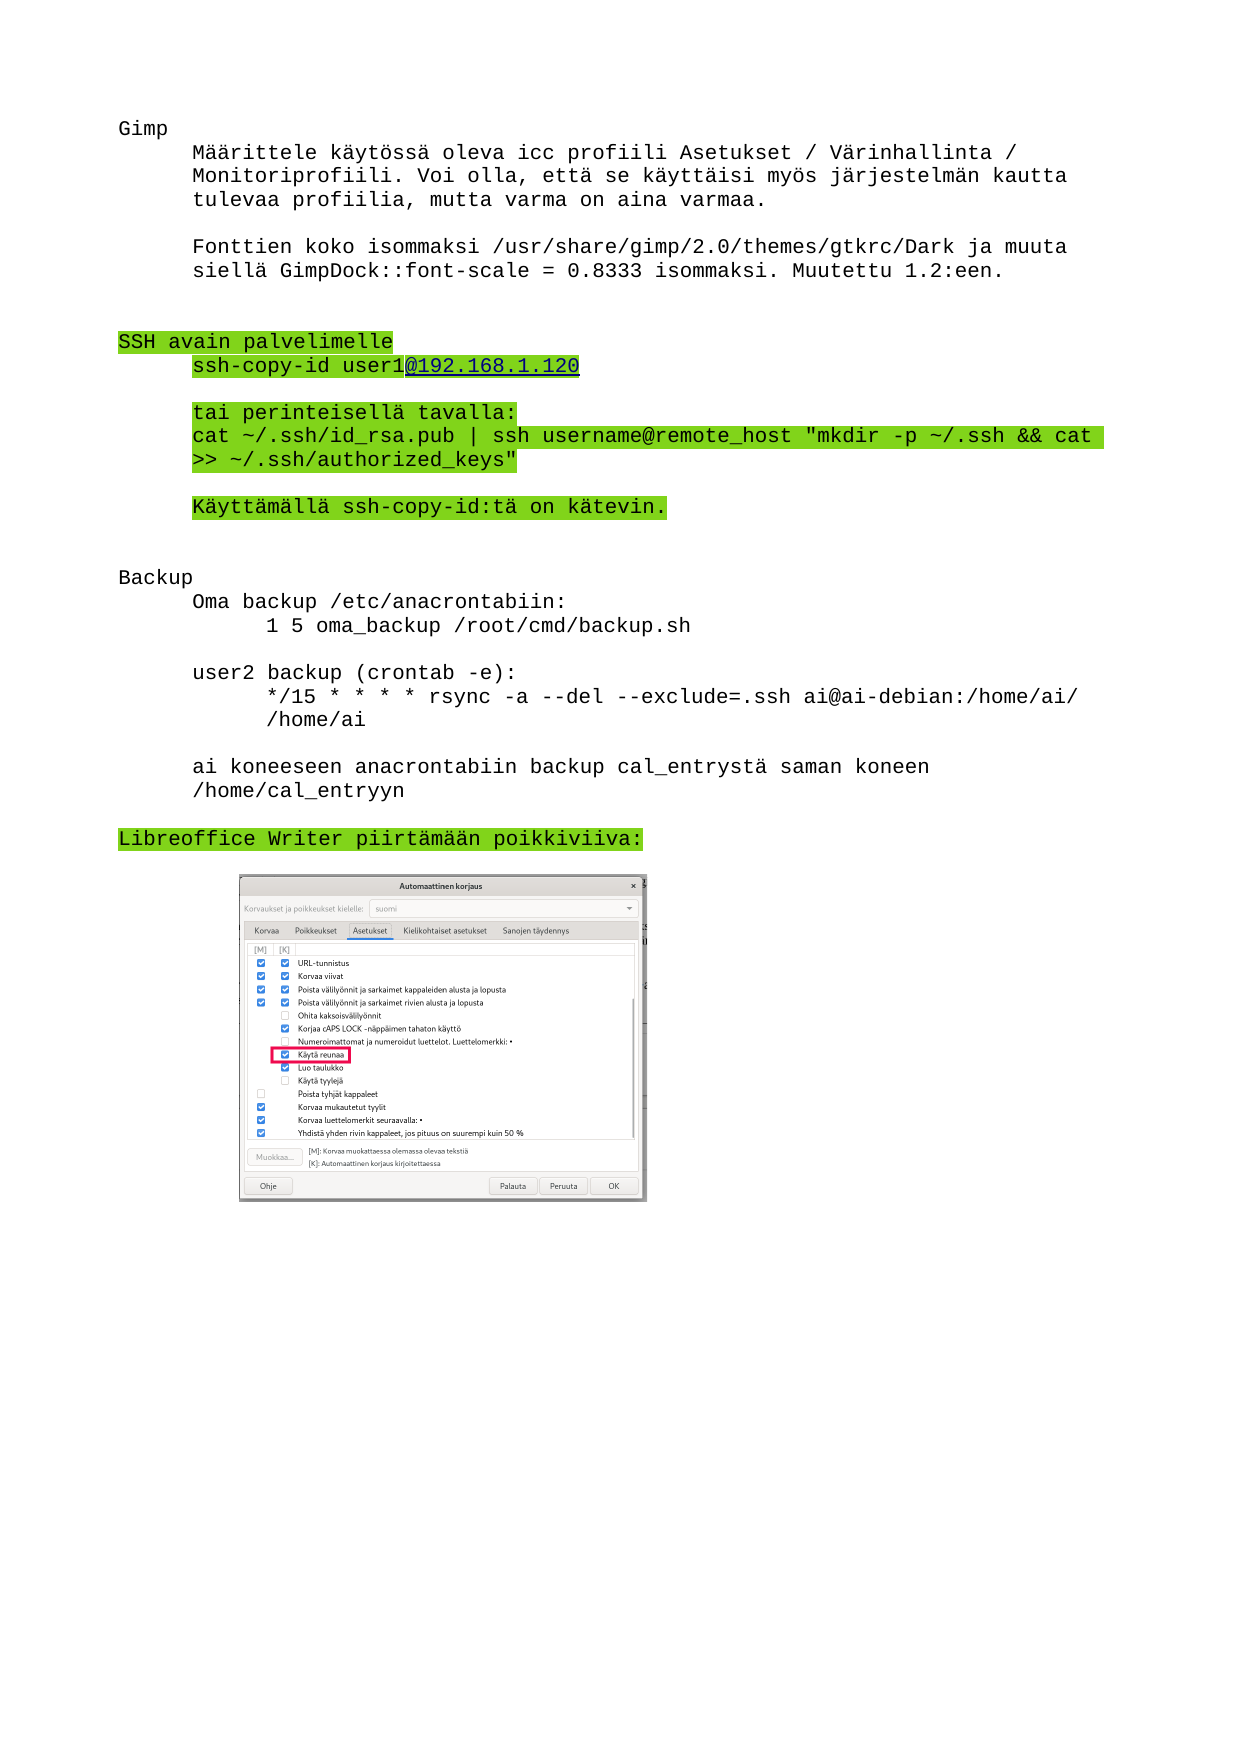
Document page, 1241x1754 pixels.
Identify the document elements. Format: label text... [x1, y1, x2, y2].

text Määrittele käytössä oleva icc profiili Asetukset / Värinhallinta / Monitoriprofiili. Voi olla, että se käyttäisi myös järjestelmän kautta tulevaa profiilia, mutta varma on aina varmaa. [192, 142, 1122, 213]
text tai perinteisellä tavalla: [192, 402, 1122, 426]
text Gimp [118, 118, 1122, 142]
text ai koneeseen anacrontabiin backup cal_entrystä saman koneen /home/cal_entryyn [192, 757, 1122, 804]
picture [239, 874, 648, 1202]
text Backup [118, 567, 1122, 591]
text Libreoffice Writer piirtämään poikkiviiva: [118, 827, 1122, 851]
text ssh-copy-id user1@192.168.1.120 [192, 354, 1122, 378]
text Oma backup /etc/anacrontabiin: [192, 591, 1122, 615]
text Käyttämällä ssh-copy-id:tä on kätevin. [192, 496, 1122, 520]
text user2 backup (crontab -e): [192, 662, 1122, 686]
text cat ~/.ssh/id_rsa.pub | ssh username@remote_host "mkdir -p ~/.ssh && cat >> ~/.ssh/authorized_keys" [192, 426, 1122, 473]
text */15 * * * * rsync -a --del --exclude=.ssh ai@ai-debian:/home/ai/ /home/ai [266, 686, 1122, 733]
text SSH avain palvelimelle [118, 331, 1122, 354]
text 1 5 oma_backup /root/cmd/backup.sh [266, 615, 1122, 638]
text Fonttien koko isommaksi /usr/share/gimp/2.0/themes/gtkrc/Dark ja muuta siellä GimpDock::font-scale = 0.8333 isommaksi. Muutettu 1.2:een. [192, 236, 1122, 284]
